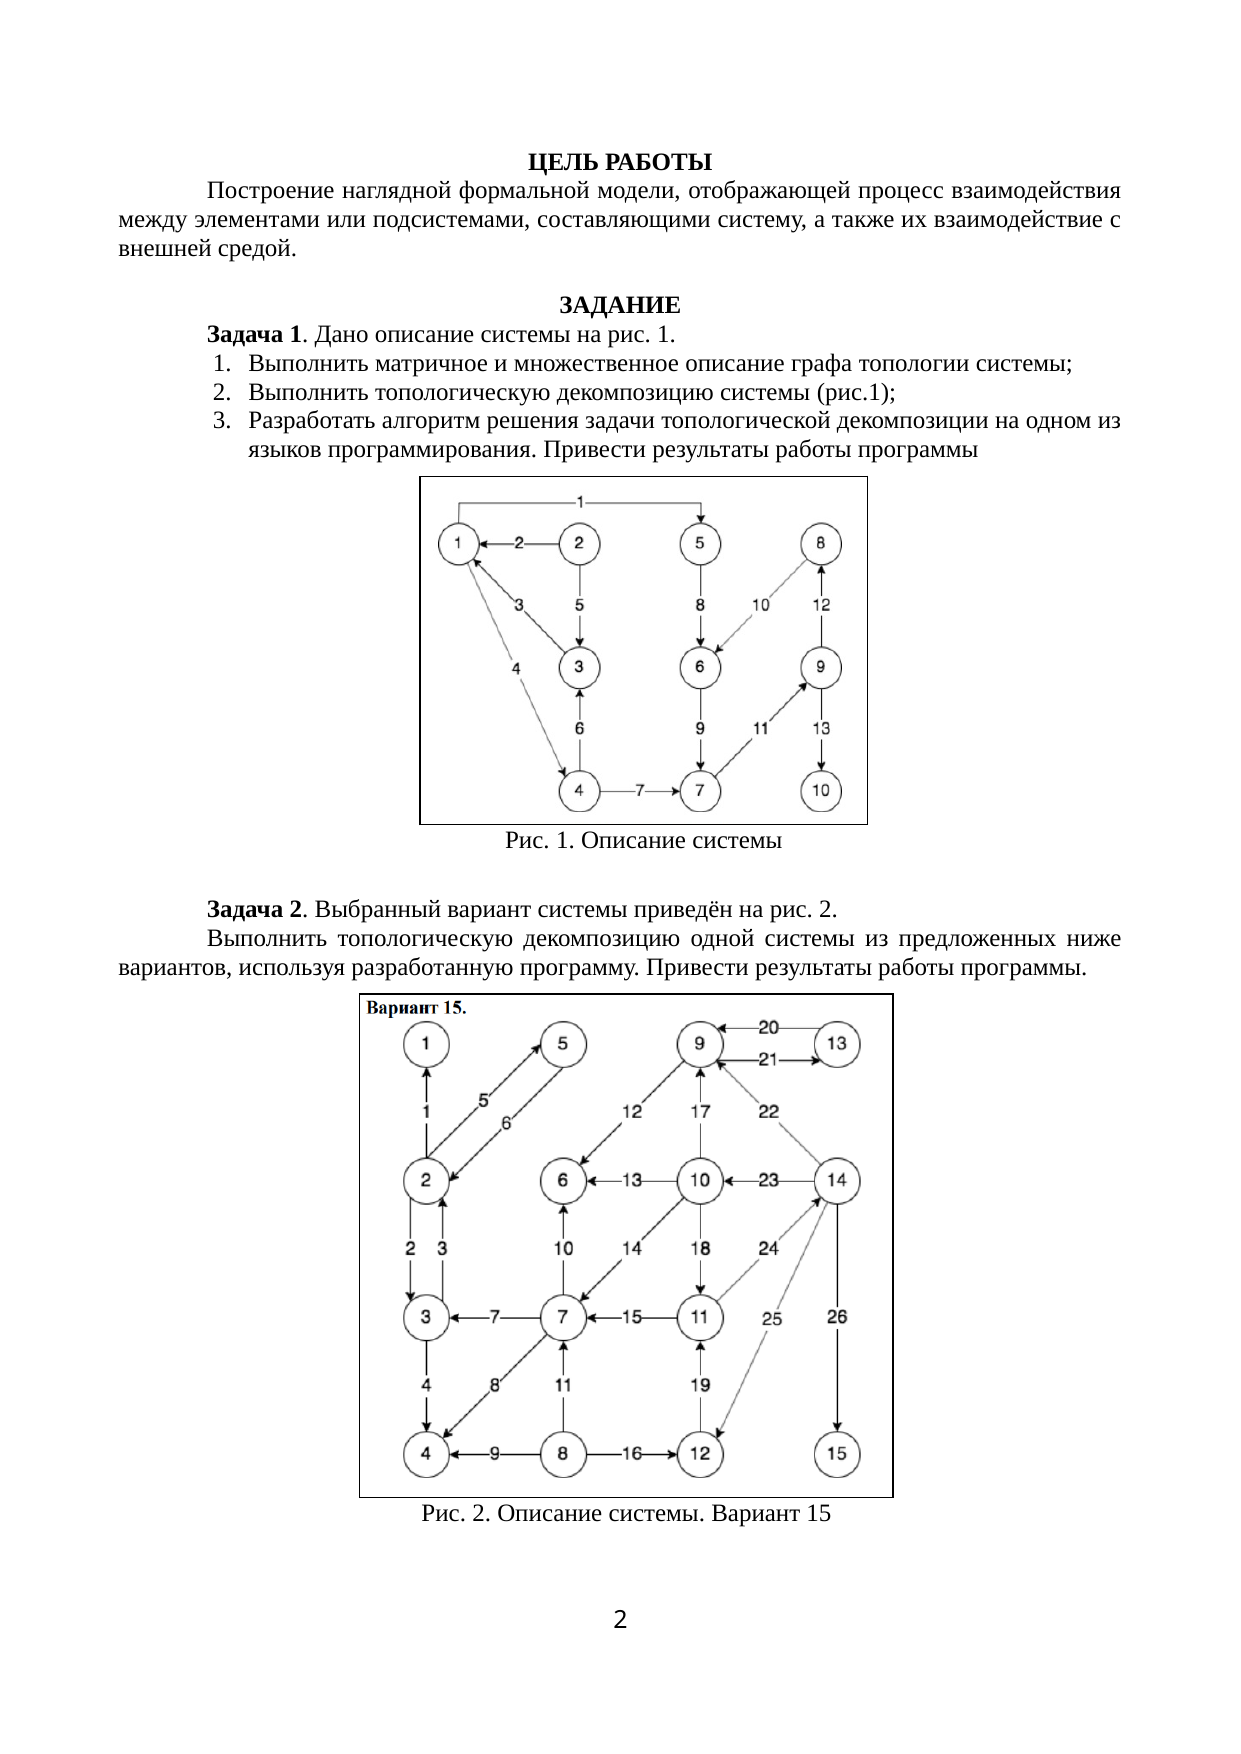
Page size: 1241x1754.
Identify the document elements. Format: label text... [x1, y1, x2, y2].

picture [360, 995, 892, 1497]
text Выполнить топологическую декомпозицию одной системы из предложенных ниже вариантов, используя разработанную программу. Привести результаты работы программы. [118, 923, 1122, 981]
text Рис. 2. Описание системы. Вариант 15 [359, 1498, 894, 1527]
text Рис. 1. Описание системы [373, 824, 914, 854]
text Задача 2. Выбранный вариант системы приведён на рис. 2. [118, 894, 1122, 923]
text ЦЕЛЬ РАБОТЫ [118, 147, 1122, 176]
picture [421, 477, 867, 824]
list Выполнить матричное и множественное описание графа топологии системы; [213, 348, 1122, 377]
text ЗАДАНИЕ [118, 291, 1122, 319]
text Задача 1. Дано описание системы на рис. 1. [118, 319, 1122, 348]
list Выполнить топологическую декомпозицию системы (рис.1); [213, 377, 1122, 406]
text Построение наглядной формальной модели, отображающей процесс взаимодействия между элементами или подсистемами, составляющими систему, а также их взаимодействие с внешней средой. [118, 176, 1122, 262]
list Разработать алгоритм решения задачи топологической декомпозиции на одном из языков программирования. Привести результаты работы программы [213, 406, 1122, 463]
